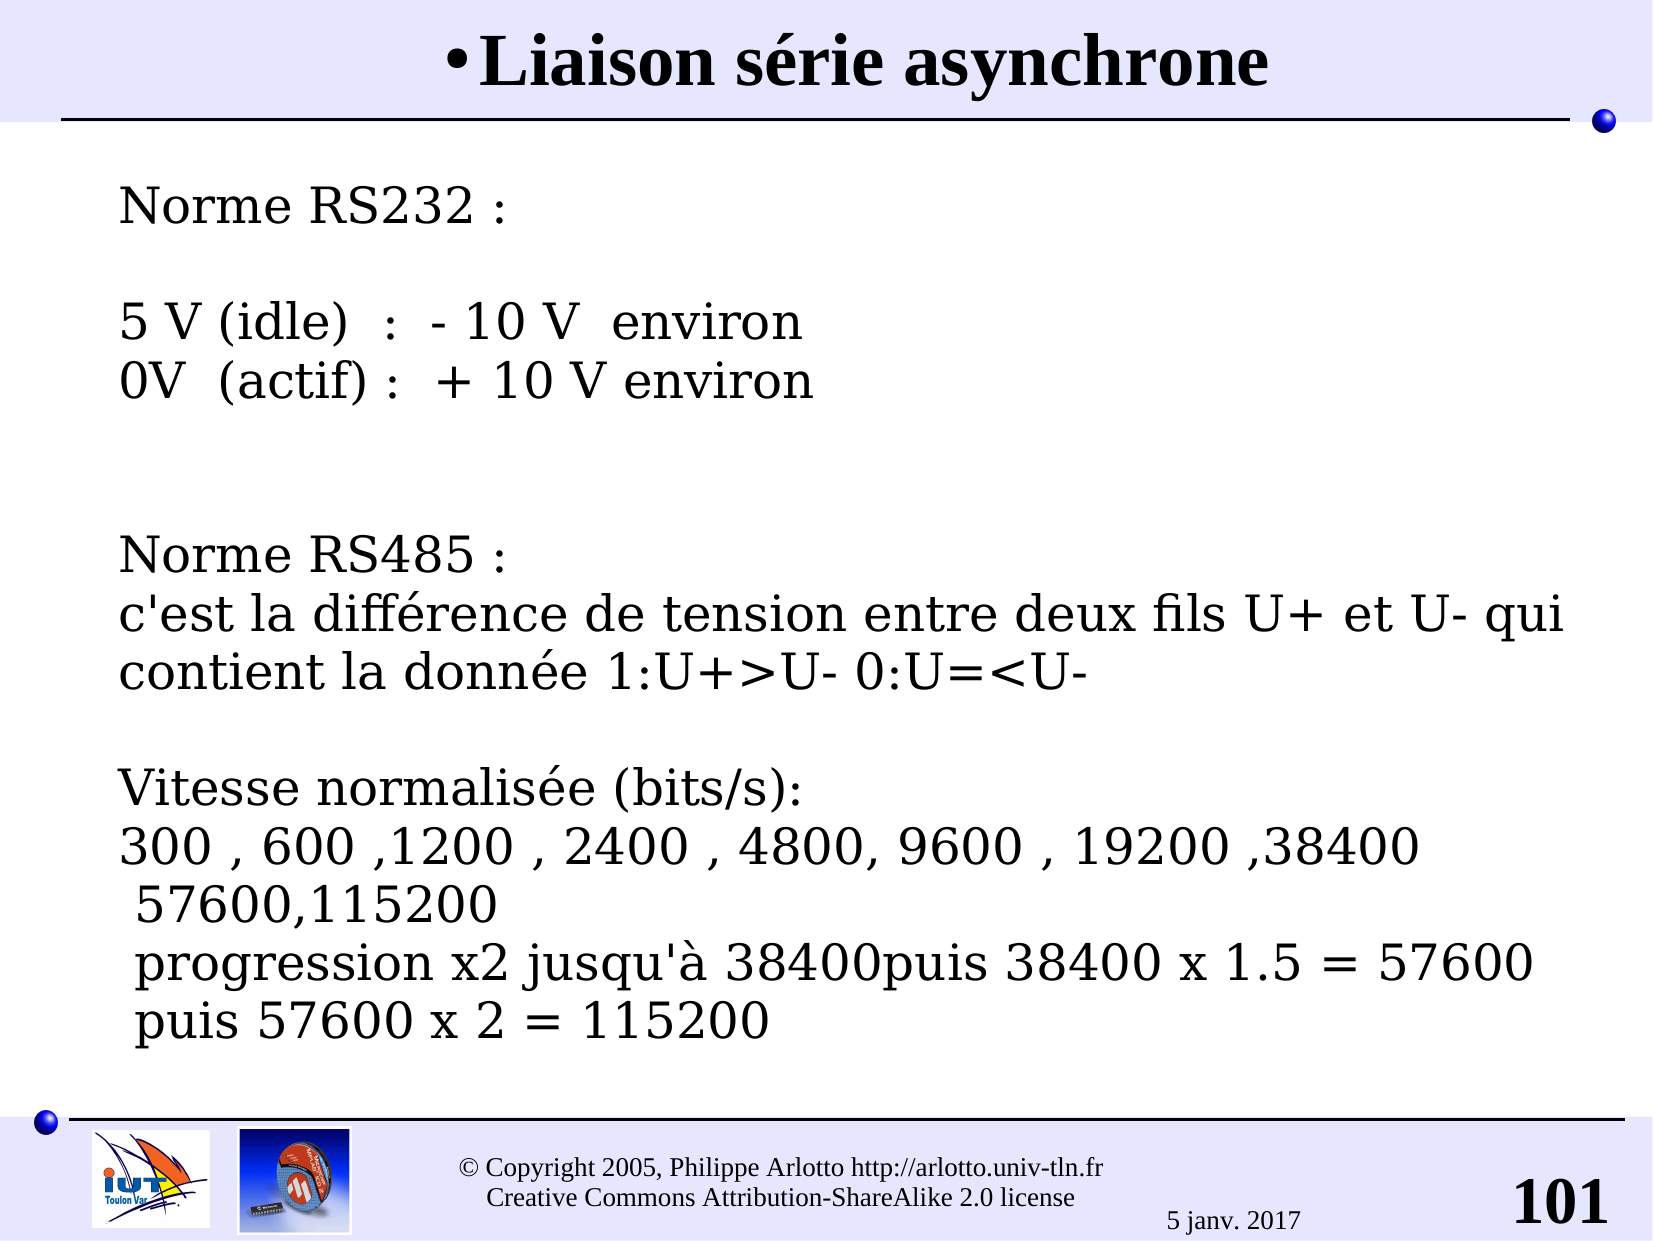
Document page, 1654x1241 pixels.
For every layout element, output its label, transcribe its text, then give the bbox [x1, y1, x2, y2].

picture [237, 1126, 352, 1235]
title Liaison série asynchrone [95, 11, 1585, 110]
text_box Norme RS232 : 5 V (idle) : - 10 V environ 0V (actif) : + 10 V environ Norme RS485 : c'est la différence de tension entre deux fils U+ et U- qui contient la donnée 1:U+>U- 0:U=<U- Vitesse normalisée (bits/s): 300 , 600 ,1200 , 2400 , 4800, 9600 , 19200 ,38400 57600,115200 progression x2 jusqu'à 38400puis 38400 x 1.5 = 57600 puis 57600 x 2 = 115200 [118, 177, 1569, 1051]
